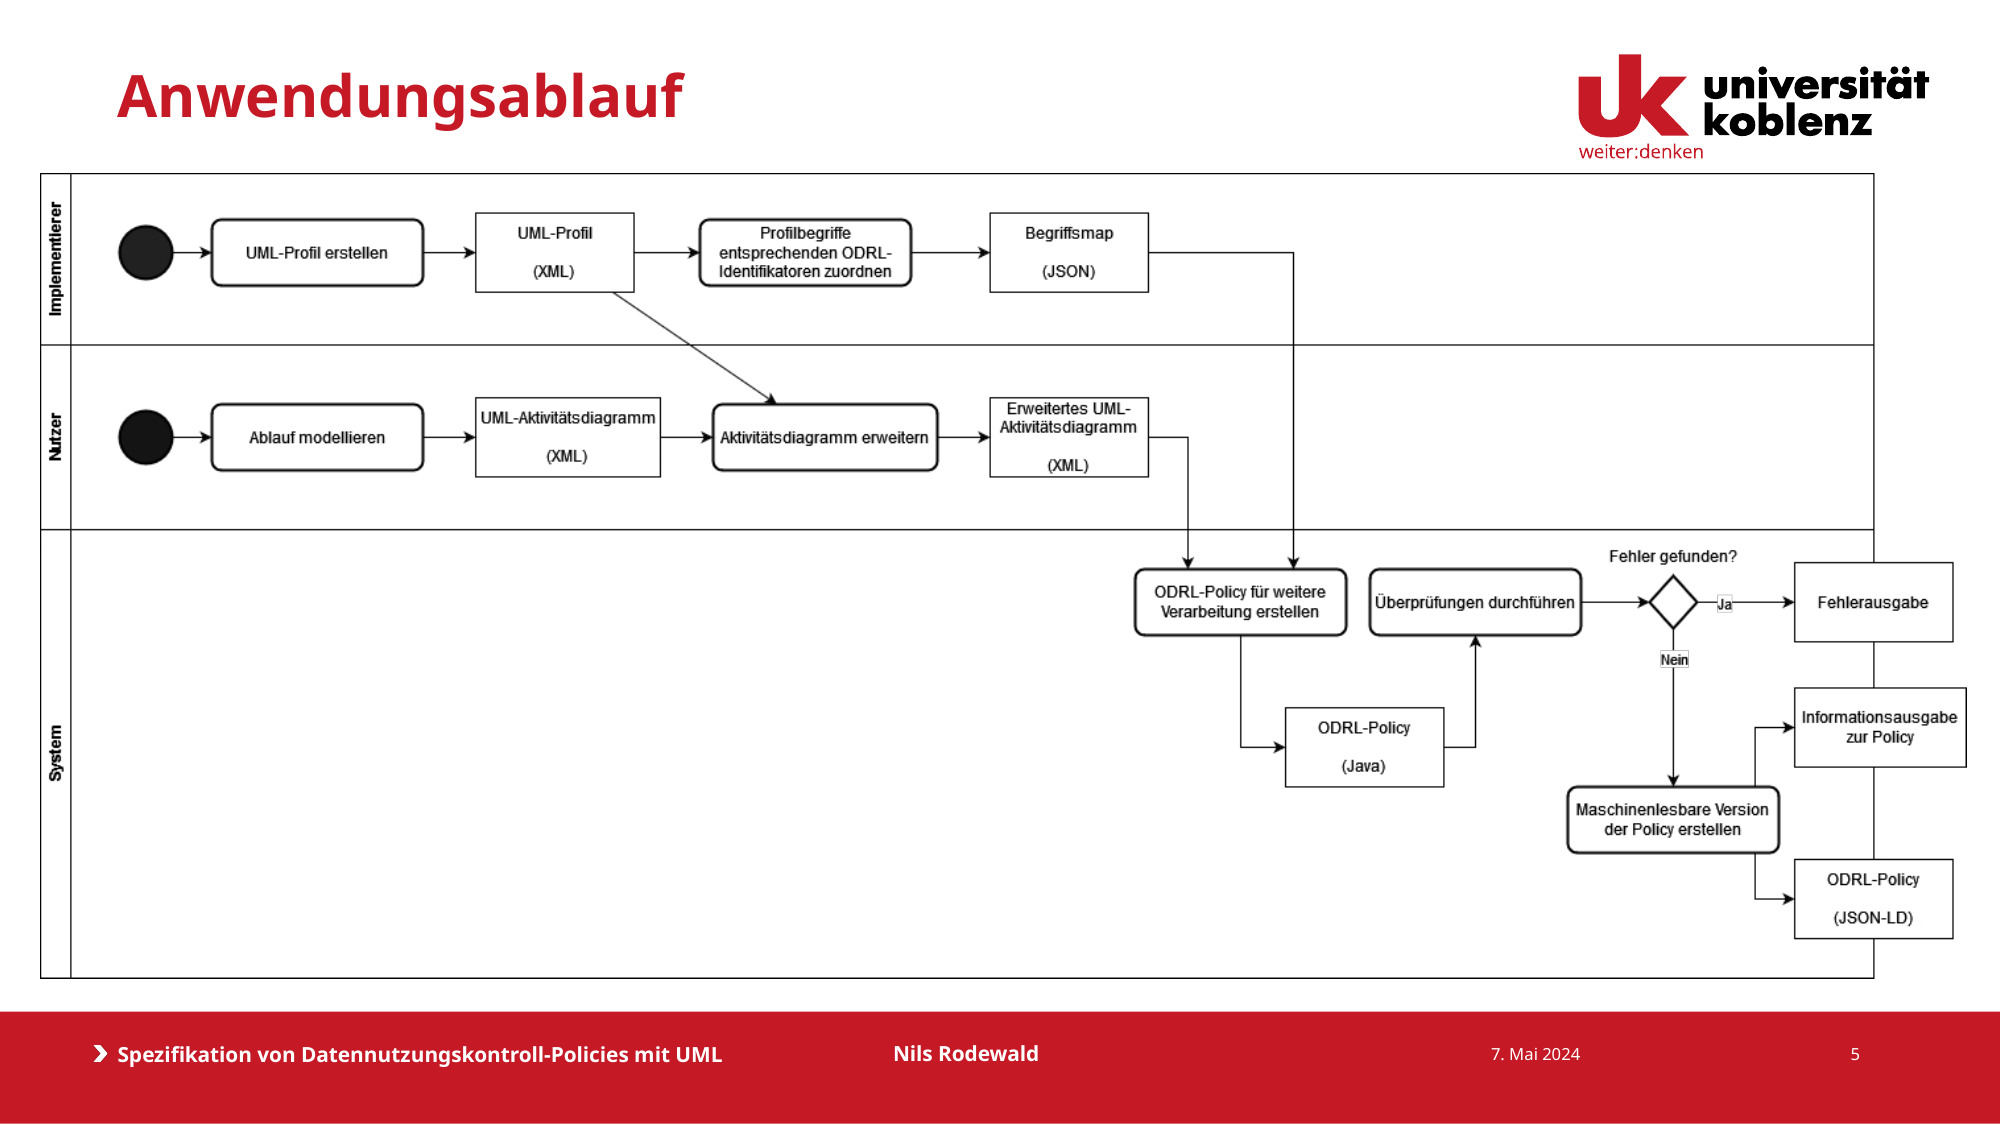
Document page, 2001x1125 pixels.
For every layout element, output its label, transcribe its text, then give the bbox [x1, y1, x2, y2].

picture [40, 173, 1967, 979]
title Anwendungsablauf [102, 59, 1828, 173]
